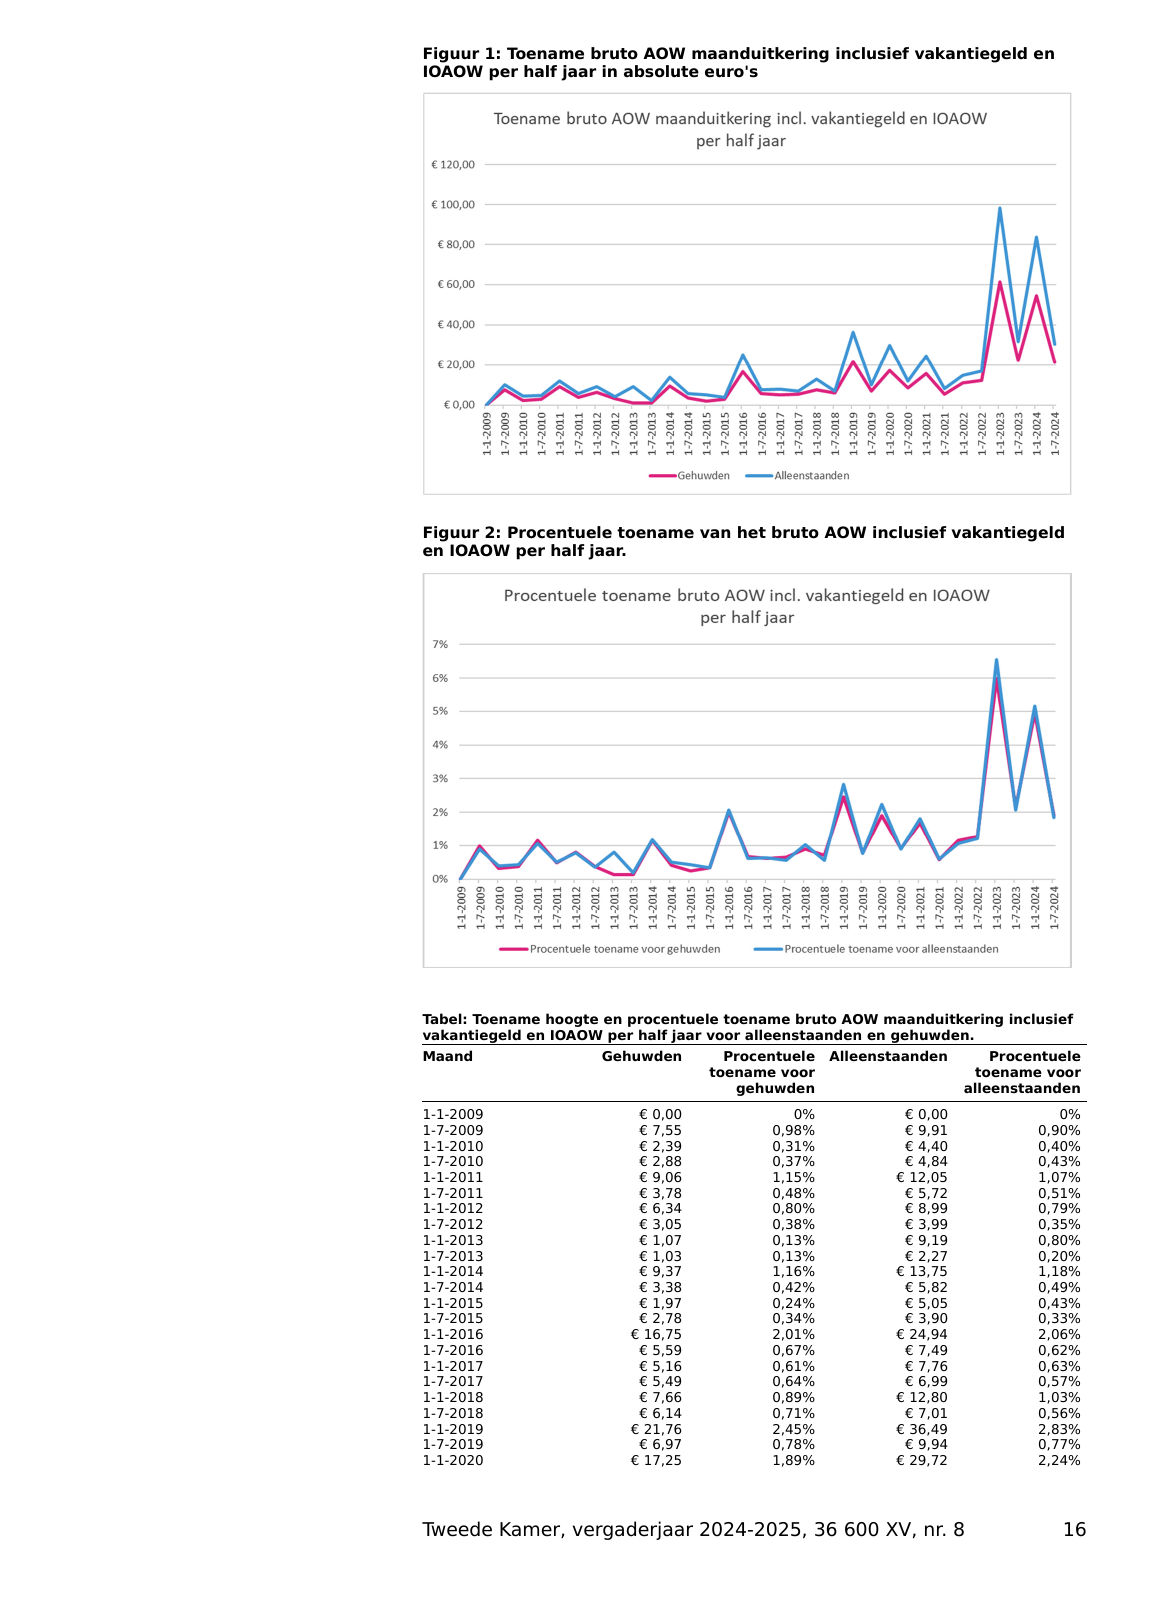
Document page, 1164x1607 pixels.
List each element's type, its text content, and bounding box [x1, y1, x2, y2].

table_cell 1,18% [954, 1264, 1087, 1280]
table_cell 1-7-2019 [422, 1437, 555, 1453]
table_cell 0,20% [954, 1249, 1087, 1264]
table_cell 0,57% [954, 1374, 1087, 1390]
table_cell 0,80% [688, 1201, 821, 1217]
table_cell 0,90% [954, 1123, 1087, 1138]
table_cell 1,07% [954, 1170, 1087, 1186]
table_cell 1,89% [688, 1453, 821, 1469]
table_cell 0,63% [954, 1359, 1087, 1374]
table_cell 1-1-2020 [422, 1453, 555, 1469]
table_cell Procentuele toename voor gehuwden [688, 1045, 821, 1101]
table_cell 1-1-2014 [422, 1264, 555, 1280]
table_cell € 5,59 [555, 1343, 688, 1358]
text Figuur 2: Procentuele toename van het bruto AOW inclusief vakantiegeld en IOAOW per half jaar. [422, 524, 1072, 561]
table_cell 1-1-2012 [422, 1201, 555, 1217]
table_cell 1-1-2019 [422, 1421, 555, 1437]
table_cell 0,64% [688, 1374, 821, 1390]
table_cell € 6,34 [555, 1201, 688, 1217]
table_cell € 2,39 [555, 1138, 688, 1154]
table_cell 0,78% [688, 1437, 821, 1453]
table_cell 0,51% [954, 1186, 1087, 1201]
table_cell 0,31% [688, 1138, 821, 1154]
table_cell € 9,91 [821, 1123, 954, 1138]
table_cell € 16,75 [555, 1327, 688, 1343]
table_cell € 3,99 [821, 1217, 954, 1233]
table_cell 0,67% [688, 1343, 821, 1358]
table_cell € 4,40 [821, 1138, 954, 1154]
table_cell € 7,55 [555, 1123, 688, 1138]
table_cell € 7,49 [821, 1343, 954, 1358]
table_cell € 7,76 [821, 1359, 954, 1374]
table_cell 1-1-2015 [422, 1296, 555, 1311]
table_cell 0,80% [954, 1233, 1087, 1248]
table_cell € 4,84 [821, 1154, 954, 1170]
table_cell 2,45% [688, 1421, 821, 1437]
table_cell € 9,37 [555, 1264, 688, 1280]
table_cell 1-7-2010 [422, 1154, 555, 1170]
table_cell € 5,05 [821, 1296, 954, 1311]
table_cell € 5,82 [821, 1280, 954, 1296]
table_cell € 1,97 [555, 1296, 688, 1311]
table_cell 1-7-2013 [422, 1249, 555, 1264]
table_cell € 1,07 [555, 1233, 688, 1248]
table_cell 1-7-2011 [422, 1186, 555, 1201]
table_cell 0,35% [954, 1217, 1087, 1233]
table_cell 1-1-2010 [422, 1138, 555, 1154]
table_cell 0,13% [688, 1233, 821, 1248]
table_cell € 9,06 [555, 1170, 688, 1186]
table_cell € 8,99 [821, 1201, 954, 1217]
table_cell € 7,66 [555, 1390, 688, 1406]
table_cell € 17,25 [555, 1453, 688, 1469]
table_cell 0,38% [688, 1217, 821, 1233]
table_cell € 5,49 [555, 1374, 688, 1390]
table_cell Gehuwden [555, 1045, 688, 1101]
text Figuur 1: Toename bruto AOW maanduitkering inclusief vakantiegeld en IOAOW per half jaar in absolute euro's [422, 45, 1072, 81]
table_cell € 3,38 [555, 1280, 688, 1296]
table_cell € 1,03 [555, 1249, 688, 1264]
table_cell 0,34% [688, 1311, 821, 1327]
table_cell 1,03% [954, 1390, 1087, 1406]
table_cell € 5,16 [555, 1359, 688, 1374]
table_cell 0,13% [688, 1249, 821, 1264]
table_cell 1-7-2017 [422, 1374, 555, 1390]
table_cell 0,89% [688, 1390, 821, 1406]
table_cell 0,42% [688, 1280, 821, 1296]
table_cell Maand [422, 1045, 555, 1101]
table_cell 0,79% [954, 1201, 1087, 1217]
table_cell 1-7-2009 [422, 1123, 555, 1138]
table_cell 0,71% [688, 1406, 821, 1421]
table_cell 1,16% [688, 1264, 821, 1280]
table_cell 0,49% [954, 1280, 1087, 1296]
table_cell € 2,78 [555, 1311, 688, 1327]
table_cell 2,24% [954, 1453, 1087, 1469]
picture [422, 92, 1072, 495]
table_cell € 6,99 [821, 1374, 954, 1390]
table_cell 1-1-2011 [422, 1170, 555, 1186]
table_cell 0,56% [954, 1406, 1087, 1421]
table_cell 0,62% [954, 1343, 1087, 1358]
table_cell € 6,97 [555, 1437, 688, 1453]
table_cell 0,77% [954, 1437, 1087, 1453]
table_cell 0,40% [954, 1138, 1087, 1154]
table_cell 1-1-2018 [422, 1390, 555, 1406]
table_cell 1-7-2015 [422, 1311, 555, 1327]
table_cell 1-7-2016 [422, 1343, 555, 1358]
table_header Tabel: Toename hoogte en procentuele toename bruto AOW maanduitkering inclusief vakantiegeld en IOAOW per half jaar voor alleenstaanden en gehuwden. [422, 1012, 1087, 1043]
table_cell 0% [954, 1102, 1087, 1123]
table_cell € 24,94 [821, 1327, 954, 1343]
table_cell € 5,72 [821, 1186, 954, 1201]
table_cell € 3,78 [555, 1186, 688, 1201]
table_cell 0,43% [954, 1296, 1087, 1311]
table_cell € 9,19 [821, 1233, 954, 1248]
table_cell € 29,72 [821, 1453, 954, 1469]
table_cell 2,01% [688, 1327, 821, 1343]
table_cell 2,83% [954, 1421, 1087, 1437]
table_cell € 3,05 [555, 1217, 688, 1233]
table_cell € 3,90 [821, 1311, 954, 1327]
table_cell € 36,49 [821, 1421, 954, 1437]
table_cell Procentuele toename voor alleenstaanden [954, 1045, 1087, 1101]
table_cell 1-1-2016 [422, 1327, 555, 1343]
table_cell 0,48% [688, 1186, 821, 1201]
table_cell € 0,00 [821, 1102, 954, 1123]
table_cell € 21,76 [555, 1421, 688, 1437]
table_cell Alleenstaanden [821, 1045, 954, 1101]
table_cell 1-7-2012 [422, 1217, 555, 1233]
table_cell 0,43% [954, 1154, 1087, 1170]
table_cell € 9,94 [821, 1437, 954, 1453]
table_cell € 6,14 [555, 1406, 688, 1421]
table_cell € 0,00 [555, 1102, 688, 1123]
table_cell 1-1-2013 [422, 1233, 555, 1248]
table_cell € 7,01 [821, 1406, 954, 1421]
table_cell 1-7-2018 [422, 1406, 555, 1421]
table_cell 1-7-2014 [422, 1280, 555, 1296]
table_cell 0,24% [688, 1296, 821, 1311]
table_cell 1,15% [688, 1170, 821, 1186]
table_cell € 12,80 [821, 1390, 954, 1406]
table_cell € 2,88 [555, 1154, 688, 1170]
picture [422, 572, 1072, 968]
table_cell 1-1-2017 [422, 1359, 555, 1374]
table_cell € 13,75 [821, 1264, 954, 1280]
table_cell 0,37% [688, 1154, 821, 1170]
table_cell 2,06% [954, 1327, 1087, 1343]
table_cell 0% [688, 1102, 821, 1123]
table_cell 0,98% [688, 1123, 821, 1138]
table_cell 0,33% [954, 1311, 1087, 1327]
table_cell 1-1-2009 [422, 1102, 555, 1123]
table_cell € 2,27 [821, 1249, 954, 1264]
table_cell € 12,05 [821, 1170, 954, 1186]
table_cell 0,61% [688, 1359, 821, 1374]
